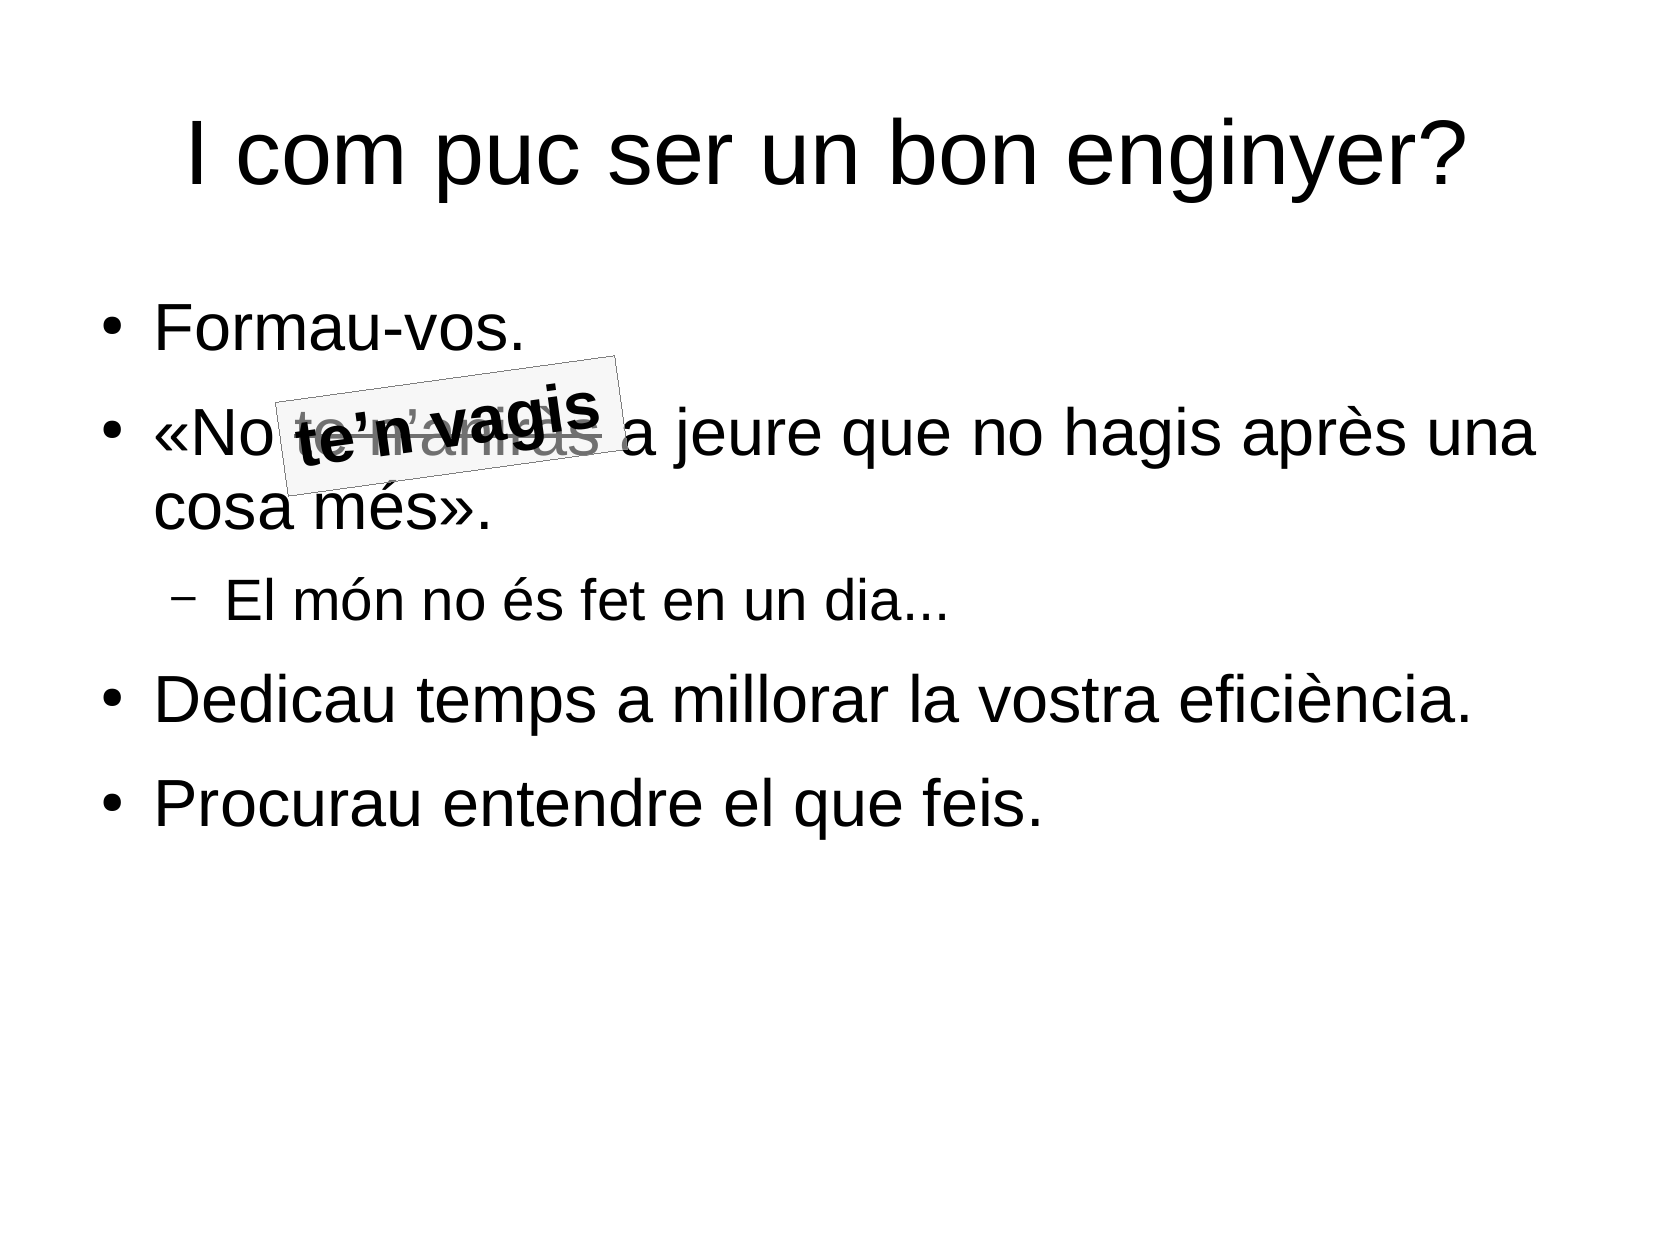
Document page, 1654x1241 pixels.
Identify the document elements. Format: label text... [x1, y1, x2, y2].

title I com puc ser un bon enginyer? [82, 49, 1571, 257]
list Formau-vos. «No te n’aniràs a jeure que no hagis après una cosa més». El món no és fet en un dia... Dedicau temps a millorar la vostra eficiència. Procurau entendre el que feis. [82, 290, 1571, 1010]
text_box te’n vagis [275, 355, 628, 497]
